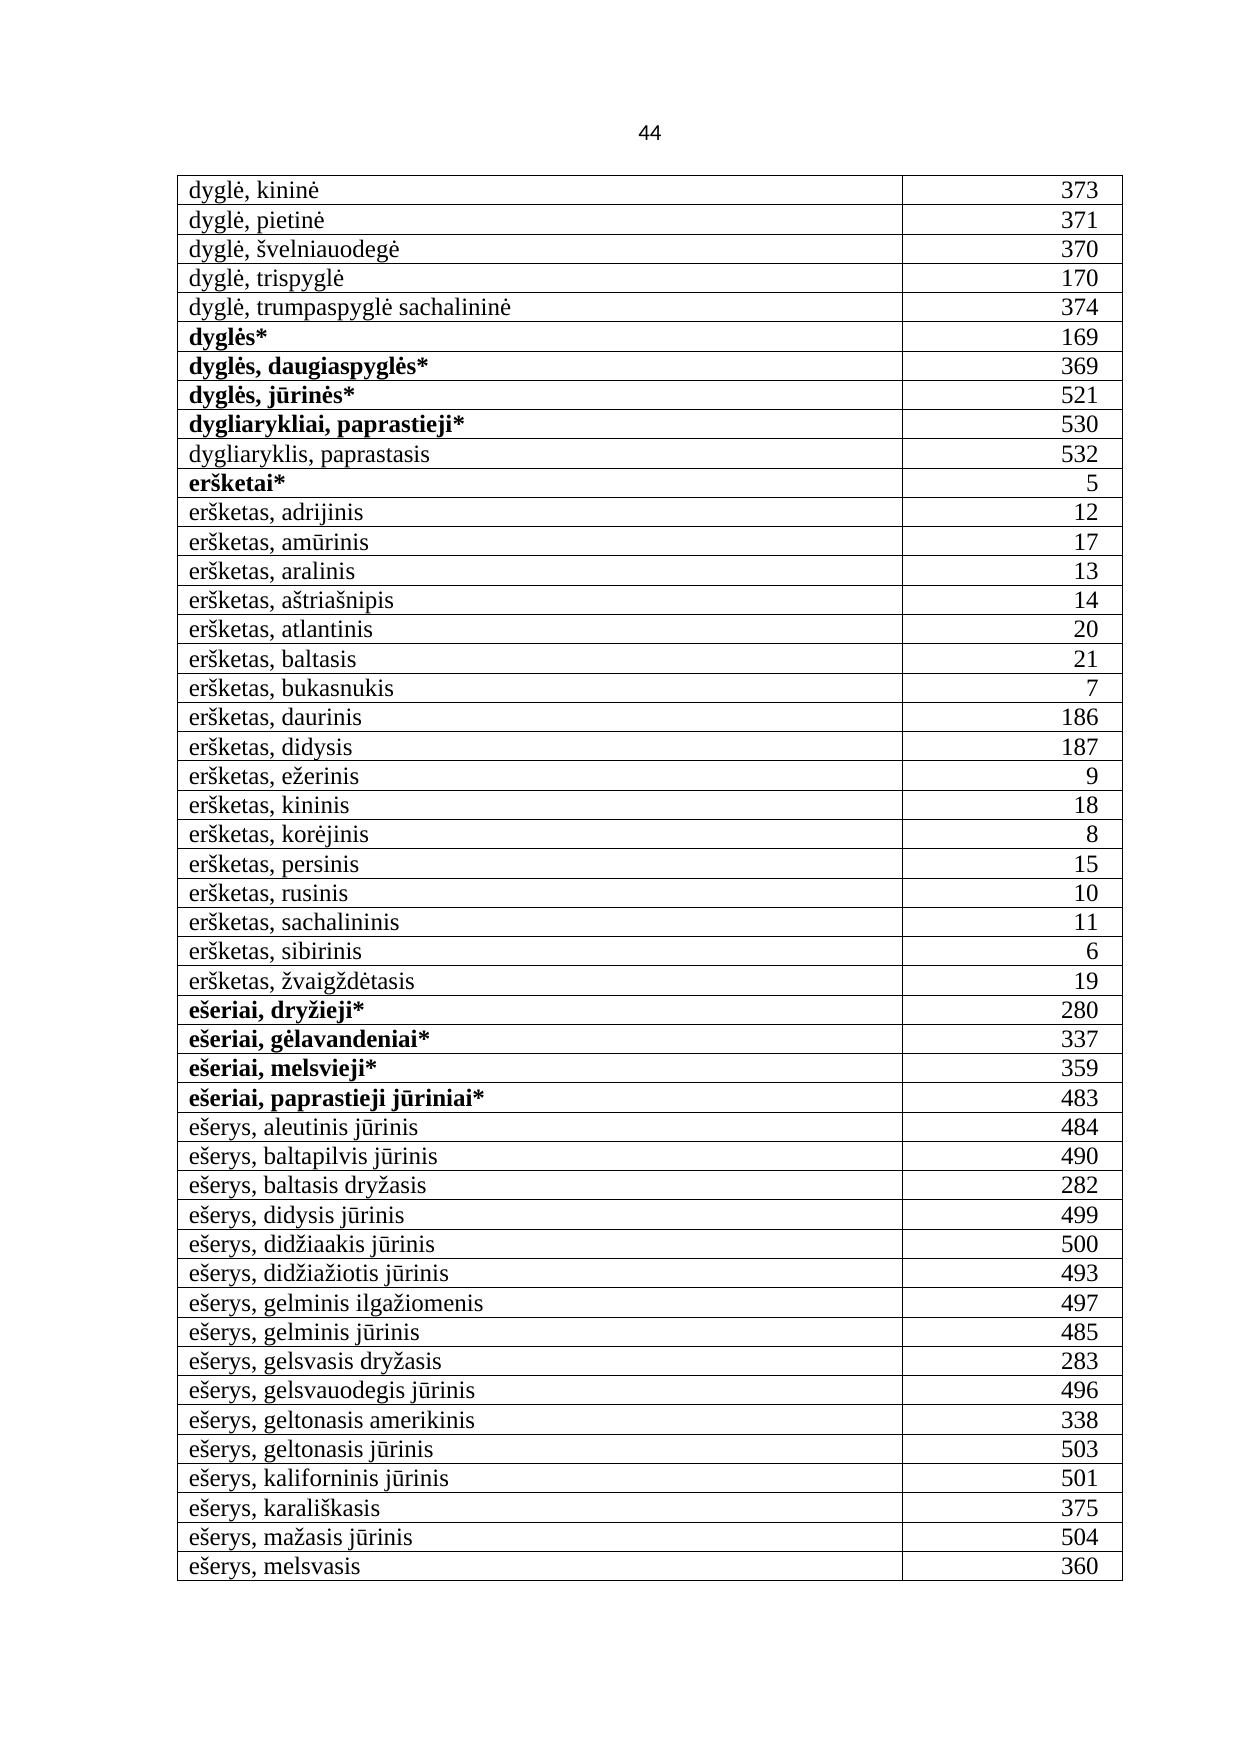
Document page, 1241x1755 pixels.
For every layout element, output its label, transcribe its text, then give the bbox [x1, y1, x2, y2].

table_cell eršketai* [178, 469, 902, 497]
table_cell ešerys, gelsvauodegis jūrinis [178, 1376, 902, 1404]
table_cell ešerys, geltonasis jūrinis [178, 1435, 902, 1463]
table_cell 12 [903, 498, 1122, 526]
table_cell dygliaryklis, paprastasis [178, 439, 902, 468]
table_cell 18 [903, 791, 1122, 819]
table_cell ešerys, karališkasis [178, 1493, 902, 1521]
table_cell ešerys, didysis jūrinis [178, 1200, 902, 1229]
table_cell eršketas, didysis [178, 732, 902, 760]
table_cell 485 [903, 1318, 1122, 1346]
table_cell 169 [903, 322, 1122, 351]
table_cell 501 [903, 1464, 1122, 1492]
table_cell eršketas, ežerinis [178, 761, 902, 789]
table_cell eršketas, atlantinis [178, 615, 902, 643]
table_cell 170 [903, 264, 1122, 292]
table_cell 496 [903, 1376, 1122, 1404]
table_cell ešerys, gelsvasis dryžasis [178, 1347, 902, 1375]
table_cell 5 [903, 469, 1122, 497]
table_cell ešerys, geltonasis amerikinis [178, 1405, 902, 1433]
table_cell 338 [903, 1405, 1122, 1433]
table_cell 15 [903, 849, 1122, 877]
table_cell dyglė, trispyglė [178, 264, 902, 292]
table_cell 493 [903, 1259, 1122, 1287]
table_cell dyglės* [178, 322, 902, 351]
table_cell 19 [903, 966, 1122, 994]
table_cell dygliarykliai, paprastieji* [178, 410, 902, 438]
table_cell dyglė, trumpaspyglė sachalininė [178, 293, 902, 321]
table_cell 7 [903, 674, 1122, 702]
table_cell ešeriai, melsvieji* [178, 1054, 902, 1082]
table_cell ešerys, kaliforninis jūrinis [178, 1464, 902, 1492]
table_cell 484 [903, 1113, 1122, 1141]
table_cell 371 [903, 205, 1122, 233]
table_cell dyglė, kininė [178, 176, 902, 204]
table_cell 187 [903, 732, 1122, 760]
table_cell 10 [903, 879, 1122, 907]
table_cell 21 [903, 644, 1122, 672]
table_cell ešeriai, dryžieji* [178, 996, 902, 1024]
table_cell eršketas, daurinis [178, 703, 902, 731]
table_cell 373 [903, 176, 1122, 204]
table_cell ešerys, baltasis dryžasis [178, 1171, 902, 1199]
table_cell 499 [903, 1200, 1122, 1229]
table_cell 282 [903, 1171, 1122, 1199]
table_cell 14 [903, 586, 1122, 614]
table_cell 375 [903, 1493, 1122, 1521]
table_cell 374 [903, 293, 1122, 321]
table_cell 280 [903, 996, 1122, 1024]
table_cell 283 [903, 1347, 1122, 1375]
table_cell eršketas, persinis [178, 849, 902, 877]
table_cell 521 [903, 381, 1122, 409]
table_cell 359 [903, 1054, 1122, 1082]
table_cell 186 [903, 703, 1122, 731]
table_cell eršketas, baltasis [178, 644, 902, 672]
table_cell 11 [903, 908, 1122, 936]
table_cell 360 [903, 1552, 1122, 1580]
table_cell 503 [903, 1435, 1122, 1463]
table_cell 337 [903, 1025, 1122, 1053]
table_cell 17 [903, 527, 1122, 555]
table_cell ešeriai, gėlavandeniai* [178, 1025, 902, 1053]
table_cell 504 [903, 1523, 1122, 1551]
table_cell ešerys, didžiaakis jūrinis [178, 1230, 902, 1258]
table_cell ešeriai, paprastieji jūriniai* [178, 1083, 902, 1112]
table_cell ešerys, didžiažiotis jūrinis [178, 1259, 902, 1287]
table_cell 530 [903, 410, 1122, 438]
table_cell eršketas, adrijinis [178, 498, 902, 526]
table_cell eršketas, sibirinis [178, 937, 902, 965]
table_cell eršketas, kininis [178, 791, 902, 819]
table_cell eršketas, rusinis [178, 879, 902, 907]
table_cell ešerys, melsvasis [178, 1552, 902, 1580]
table_cell 13 [903, 556, 1122, 585]
table_cell dyglės, daugiaspyglės* [178, 352, 902, 380]
table_cell ešerys, gelminis ilgažiomenis [178, 1288, 902, 1316]
table_cell ešerys, baltapilvis jūrinis [178, 1142, 902, 1170]
table_cell 490 [903, 1142, 1122, 1170]
table_cell ešerys, aleutinis jūrinis [178, 1113, 902, 1141]
table_cell ešerys, gelminis jūrinis [178, 1318, 902, 1346]
table_cell 9 [903, 761, 1122, 789]
table_cell 370 [903, 235, 1122, 263]
table_cell 500 [903, 1230, 1122, 1258]
table_cell 8 [903, 820, 1122, 848]
table_cell eršketas, aštriašnipis [178, 586, 902, 614]
table_cell eršketas, bukasnukis [178, 674, 902, 702]
table_cell 483 [903, 1083, 1122, 1112]
table_cell 369 [903, 352, 1122, 380]
table_cell eršketas, korėjinis [178, 820, 902, 848]
table_cell 20 [903, 615, 1122, 643]
table_cell eršketas, amūrinis [178, 527, 902, 555]
table_cell dyglė, pietinė [178, 205, 902, 233]
table_cell dyglės, jūrinės* [178, 381, 902, 409]
table_cell eršketas, žvaigždėtasis [178, 966, 902, 994]
table_cell 6 [903, 937, 1122, 965]
table_cell 497 [903, 1288, 1122, 1316]
table_cell dyglė, švelniauodegė [178, 235, 902, 263]
table_cell 532 [903, 439, 1122, 468]
table_cell eršketas, aralinis [178, 556, 902, 585]
table_cell ešerys, mažasis jūrinis [178, 1523, 902, 1551]
table_cell eršketas, sachalininis [178, 908, 902, 936]
